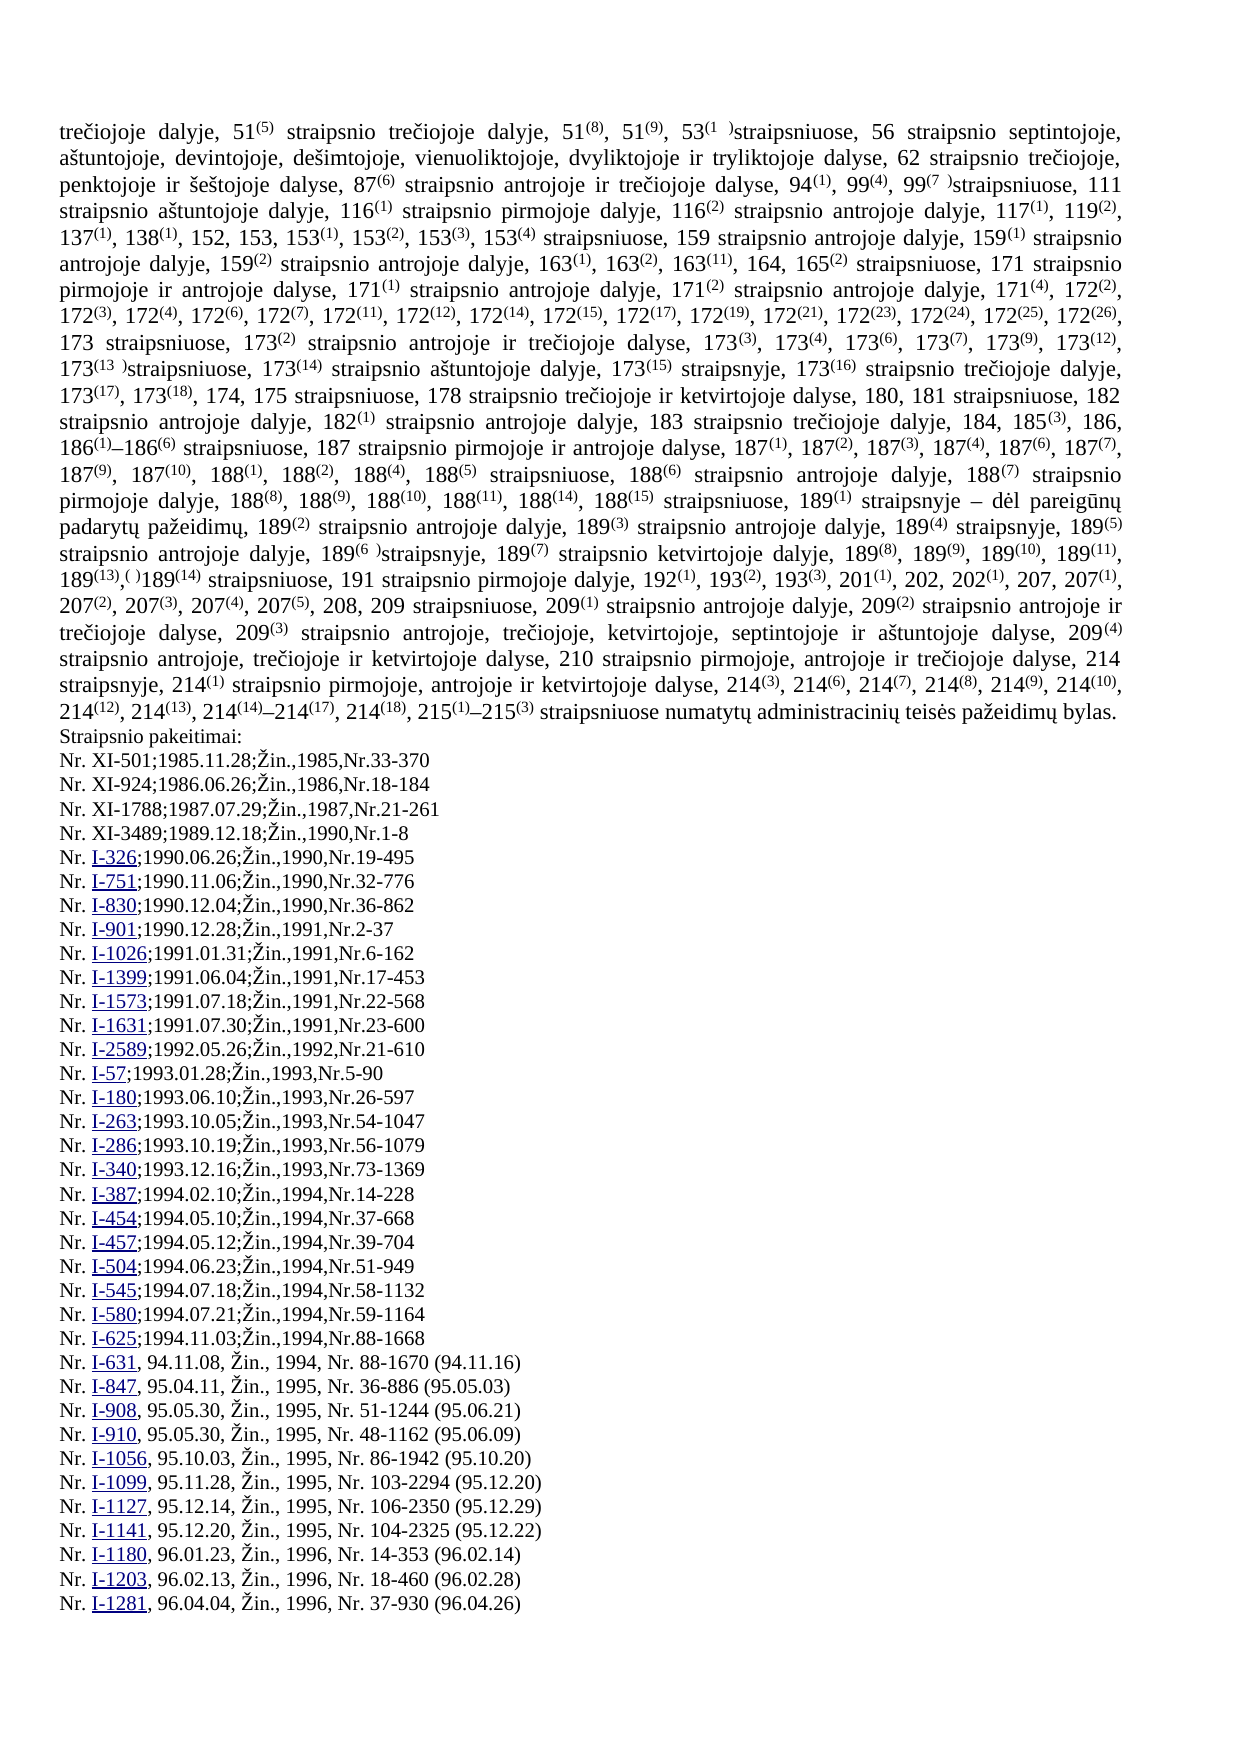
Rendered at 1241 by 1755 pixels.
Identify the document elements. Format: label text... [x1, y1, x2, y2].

text Nr. XI-501;1985.11.28;Žin.,1985,Nr.33-370 [59, 748, 1122, 772]
text Nr. I-504;1994.06.23;Žin.,1994,Nr.51-949 [59, 1254, 1122, 1278]
text Nr. I-454;1994.05.10;Žin.,1994,Nr.37-668 [59, 1206, 1122, 1229]
text Nr. I-1399;1991.06.04;Žin.,1991,Nr.17-453 [59, 965, 1122, 989]
text Nr. I-545;1994.07.18;Žin.,1994,Nr.58-1132 [59, 1278, 1122, 1302]
text Nr. I-910, 95.05.30, Žin., 1995, Nr. 48-1162 (95.06.09) [59, 1422, 1122, 1446]
text Nr. I-1141, 95.12.20, Žin., 1995, Nr. 104-2325 (95.12.22) [59, 1518, 1122, 1542]
text Nr. I-340;1993.12.16;Žin.,1993,Nr.73-1369 [59, 1157, 1122, 1181]
text Nr. I-901;1990.12.28;Žin.,1991,Nr.2-37 [59, 917, 1122, 941]
text Nr. I-387;1994.02.10;Žin.,1994,Nr.14-228 [59, 1181, 1122, 1206]
text Nr. XI-924;1986.06.26;Žin.,1986,Nr.18-184 [59, 772, 1122, 796]
text Nr. I-847, 95.04.11, Žin., 1995, Nr. 36-886 (95.05.03) [59, 1374, 1122, 1398]
text Nr. I-1127, 95.12.14, Žin., 1995, Nr. 106-2350 (95.12.29) [59, 1494, 1122, 1518]
text Nr. I-1281, 96.04.04, Žin., 1996, Nr. 37-930 (96.04.26) [59, 1591, 1122, 1614]
text Nr. I-57;1993.01.28;Žin.,1993,Nr.5-90 [59, 1061, 1122, 1085]
text Nr. I-580;1994.07.21;Žin.,1994,Nr.59-1164 [59, 1302, 1122, 1326]
text Nr. I-1203, 96.02.13, Žin., 1996, Nr. 18-460 (96.02.28) [59, 1566, 1122, 1591]
text Nr. XI-1788;1987.07.29;Žin.,1987,Nr.21-261 [59, 796, 1122, 821]
text Nr. I-457;1994.05.12;Žin.,1994,Nr.39-704 [59, 1229, 1122, 1254]
text Nr. I-2589;1992.05.26;Žin.,1992,Nr.21-610 [59, 1037, 1122, 1061]
text Nr. I-326;1990.06.26;Žin.,1990,Nr.19-495 [59, 844, 1122, 869]
text Nr. I-631, 94.11.08, Žin., 1994, Nr. 88-1670 (94.11.16) [59, 1350, 1122, 1374]
text trečiojoje dalyje, 51(5) straipsnio trečiojoje dalyje, 51(8), 51(9), 53(1 )straipsniuose, 56 straipsnio septintojoje, aštuntojoje, devintojoje, dešimtojoje, vienuoliktojoje, dvyliktojoje ir tryliktojoje dalyse, 62 straipsnio trečiojoje, penktojoje ir šeštojoje dalyse, 87(6) straipsnio antrojoje ir trečiojoje dalyse, 94(1), 99(4), 99(7 )straipsniuose, 111 straipsnio aštuntojoje dalyje, 116(1) straipsnio pirmojoje dalyje, 116(2) straipsnio antrojoje dalyje, 117(1), 119(2), 137(1), 138(1), 152, 153, 153(1), 153(2), 153(3), 153(4) straipsniuose, 159 straipsnio antrojoje dalyje, 159(1) straipsnio antrojoje dalyje, 159(2) straipsnio antrojoje dalyje, 163(1), 163(2), 163(11), 164, 165(2) straipsniuose, 171 straipsnio pirmojoje ir antrojoje dalyse, 171(1) straipsnio antrojoje dalyje, 171(2) straipsnio antrojoje dalyje, 171(4), 172(2), 172(3), 172(4), 172(6), 172(7), 172(11), 172(12), 172(14), 172(15), 172(17), 172(19), 172(21), 172(23), 172(24), 172(25), 172(26), 173 straipsniuose, 173(2) straipsnio antrojoje ir trečiojoje dalyse, 173(3), 173(4), 173(6), 173(7), 173(9), 173(12), 173(13 )straipsniuose, 173(14) straipsnio aštuntojoje dalyje, 173(15) straipsnyje, 173(16) straipsnio trečiojoje dalyje, 173(17), 173(18), 174, 175 straipsniuose, 178 straipsnio trečiojoje ir ketvirtojoje dalyse, 180, 181 straipsniuose, 182 straipsnio antrojoje dalyje, 182(1) straipsnio antrojoje dalyje, 183 straipsnio trečiojoje dalyje, 184, 185(3), 186, 186(1)–186(6) straipsniuose, 187 straipsnio pirmojoje ir antrojoje dalyse, 187(1), 187(2), 187(3), 187(4), 187(6), 187(7), 187(9), 187(10), 188(1), 188(2), 188(4), 188(5) straipsniuose, 188(6) straipsnio antrojoje dalyje, 188(7) straipsnio pirmojoje dalyje, 188(8), 188(9), 188(10), 188(11), 188(14), 188(15) straipsniuose, 189(1) straipsnyje – dėl pareigūnų padarytų pažeidimų, 189(2) straipsnio antrojoje dalyje, 189(3) straipsnio antrojoje dalyje, 189(4) straipsnyje, 189(5) straipsnio antrojoje dalyje, 189(6 )straipsnyje, 189(7) straipsnio ketvirtojoje dalyje, 189(8), 189(9), 189(10), 189(11), 189(13),( )189(14) straipsniuose, 191 straipsnio pirmojoje dalyje, 192(1), 193(2), 193(3), 201(1), 202, 202(1), 207, 207(1), 207(2), 207(3), 207(4), 207(5), 208, 209 straipsniuose, 209(1) straipsnio antrojoje dalyje, 209(2) straipsnio antrojoje ir trečiojoje dalyse, 209(3) straipsnio antrojoje, trečiojoje, ketvirtojoje, septintojoje ir aštuntojoje dalyse, 209(4) straipsnio antrojoje, trečiojoje ir ketvirtojoje dalyse, 210 straipsnio pirmojoje, antrojoje ir trečiojoje dalyse, 214 straipsnyje, 214(1) straipsnio pirmojoje, antrojoje ir ketvirtojoje dalyse, 214(3), 214(6), 214(7), 214(8), 214(9), 214(10), 214(12), 214(13), 214(14)–214(17), 214(18), 215(1)–215(3) straipsniuose numatytų administracinių teisės pažeidimų bylas. [59, 118, 1122, 724]
text Nr. I-830;1990.12.04;Žin.,1990,Nr.36-862 [59, 893, 1122, 917]
text Nr. XI-3489;1989.12.18;Žin.,1990,Nr.1-8 [59, 821, 1122, 844]
text Nr. I-180;1993.06.10;Žin.,1993,Nr.26-597 [59, 1085, 1122, 1109]
text Nr. I-1573;1991.07.18;Žin.,1991,Nr.22-568 [59, 989, 1122, 1013]
text Nr. I-286;1993.10.19;Žin.,1993,Nr.56-1079 [59, 1133, 1122, 1157]
text Nr. I-263;1993.10.05;Žin.,1993,Nr.54-1047 [59, 1109, 1122, 1133]
text Nr. I-1180, 96.01.23, Žin., 1996, Nr. 14-353 (96.02.14) [59, 1542, 1122, 1566]
text Nr. I-625;1994.11.03;Žin.,1994,Nr.88-1668 [59, 1326, 1122, 1350]
text Nr. I-1631;1991.07.30;Žin.,1991,Nr.23-600 [59, 1013, 1122, 1037]
text Nr. I-1099, 95.11.28, Žin., 1995, Nr. 103-2294 (95.12.20) [59, 1470, 1122, 1494]
text Straipsnio pakeitimai: [59, 724, 1122, 748]
text Nr. I-1056, 95.10.03, Žin., 1995, Nr. 86-1942 (95.10.20) [59, 1446, 1122, 1470]
text Nr. I-751;1990.11.06;Žin.,1990,Nr.32-776 [59, 869, 1122, 893]
text Nr. I-908, 95.05.30, Žin., 1995, Nr. 51-1244 (95.06.21) [59, 1398, 1122, 1422]
text Nr. I-1026;1991.01.31;Žin.,1991,Nr.6-162 [59, 941, 1122, 965]
